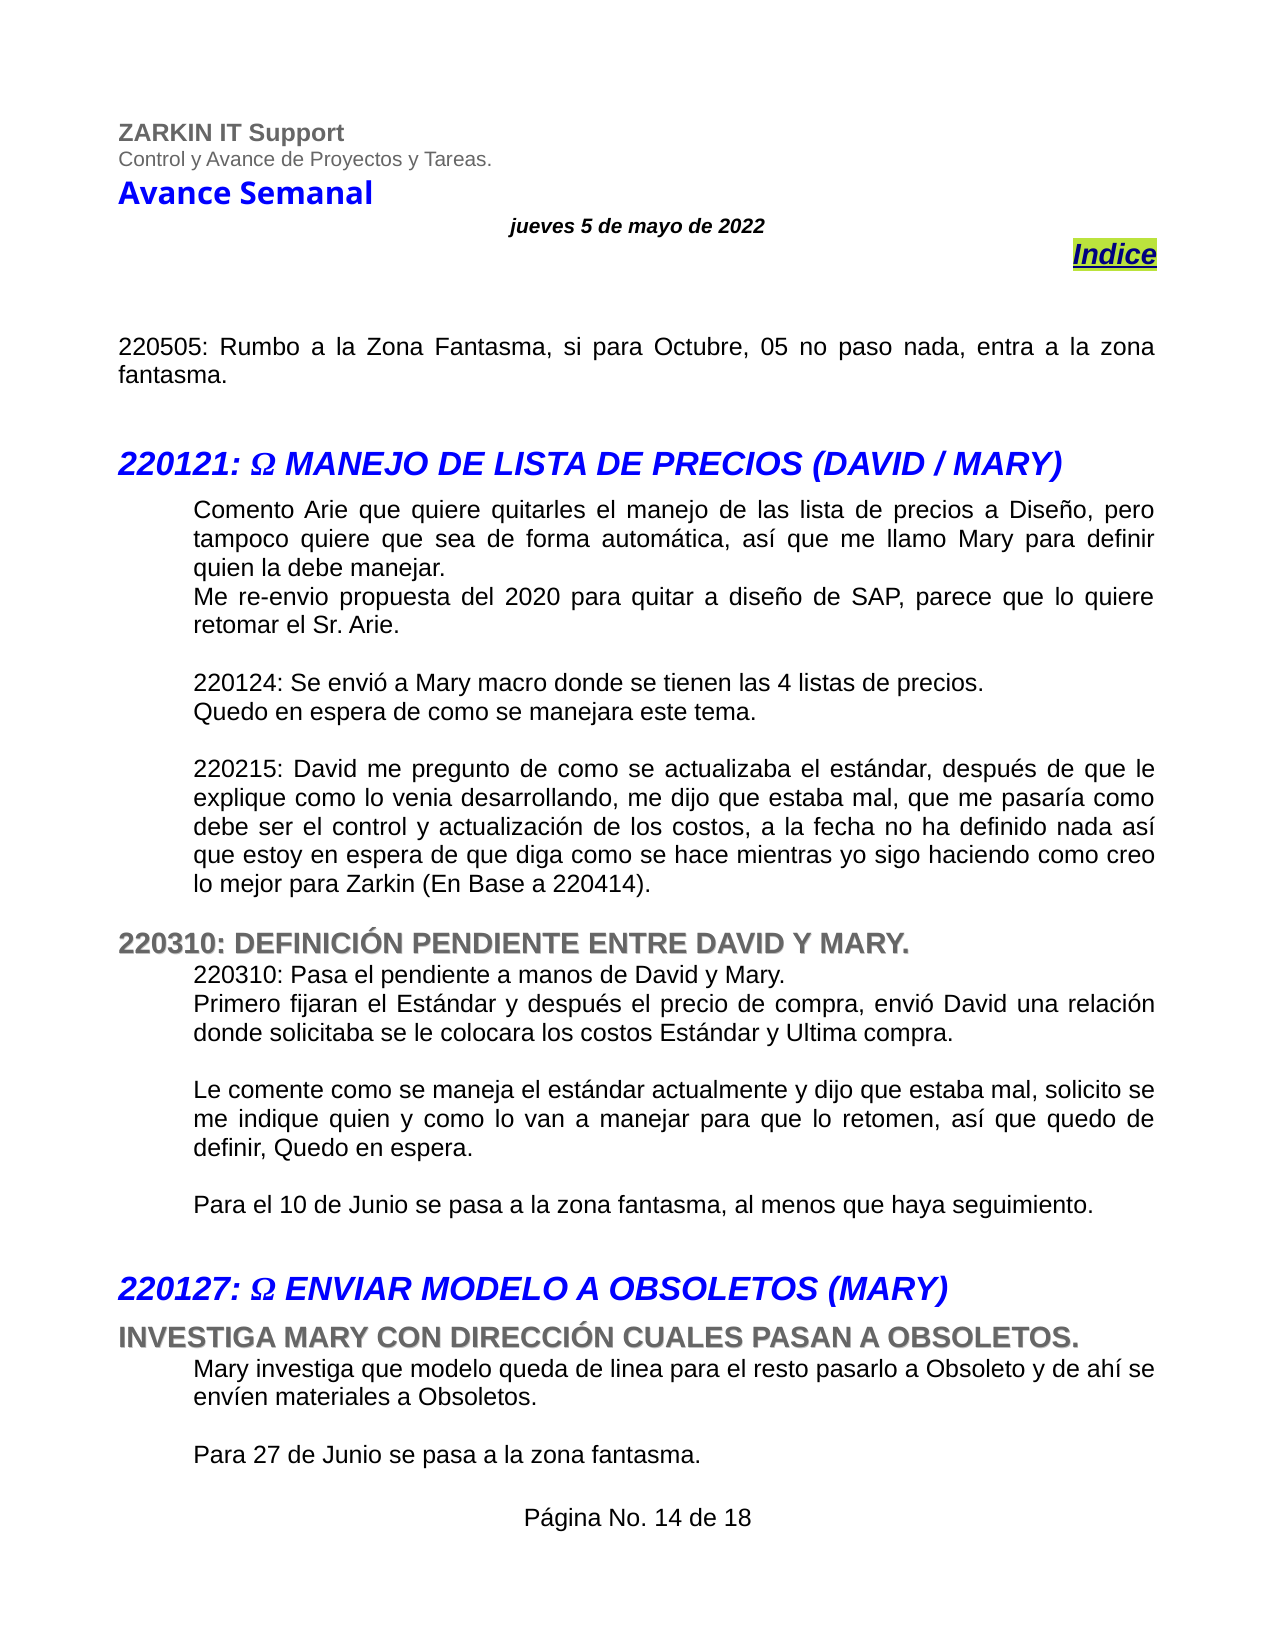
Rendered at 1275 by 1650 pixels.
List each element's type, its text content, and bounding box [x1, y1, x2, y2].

subtitle 220121: Ω MANEJO DE LISTA DE PRECIOS (david / mary) [118, 444, 1157, 483]
subtitle 220127: Ω ENVIAR MODELO A OBSOLETOS (mary) [118, 1268, 1157, 1307]
text Le comente como se maneja el estándar actualmente y dijo que estaba mal, solicito se me indique quien y como lo van a manejar para que lo retomen, así que quedo de definir, Quedo en espera. [193, 1075, 1157, 1161]
text Me re-envio propuesta del 2020 para quitar a diseño de SAP, parece que lo quiere retomar el Sr. Arie. [193, 581, 1157, 639]
text Para 27 de Junio se pasa a la zona fantasma. [193, 1440, 1157, 1469]
text 220215: David me pregunto de como se actualizaba el estándar, después de que le explique como lo venia desarrollando, me dijo que estaba mal, que me pasaría como debe ser el control y actualización de los costos, a la fecha no ha definido nada así que estoy en espera de que diga como se hace mientras yo sigo haciendo como creo lo mejor para Zarkin (En Base a 220414). [193, 754, 1157, 898]
text 220505: Rumbo a la Zona Fantasma, si para Octubre, 05 no paso nada, entra a la zona fantasma. [118, 332, 1157, 389]
text Quedo en espera de como se manejara este tema. [193, 696, 1157, 725]
subtitle INVESTIGA MARY CON DIRECCIÓN CUALES PASAN A OBSOLETOS. [118, 1320, 1157, 1354]
text 220310: Pasa el pendiente a manos de David y Mary. [193, 960, 1157, 989]
text Para el 10 de Junio se pasa a la zona fantasma, al menos que haya seguimiento. [193, 1190, 1157, 1219]
text Comento Arie que quiere quitarles el manejo de las lista de precios a Diseño, pero tampoco quiere que sea de forma automática, así que me llamo Mary para definir quien la debe manejar. [193, 495, 1157, 581]
text Primero fijaran el Estándar y después el precio de compra, envió David una relación donde solicitaba se le colocara los costos Estándar y Ultima compra. [193, 989, 1157, 1046]
text 220124: Se envió a Mary macro donde se tienen las 4 listas de precios. [193, 668, 1157, 696]
text Mary investiga que modelo queda de linea para el resto pasarlo a Obsoleto y de ahí se envíen materiales a Obsoletos. [193, 1354, 1157, 1411]
subtitle 220310: DEFINICIÓN PENDIENTE ENTRE DAVID Y MARY. [118, 926, 1157, 960]
